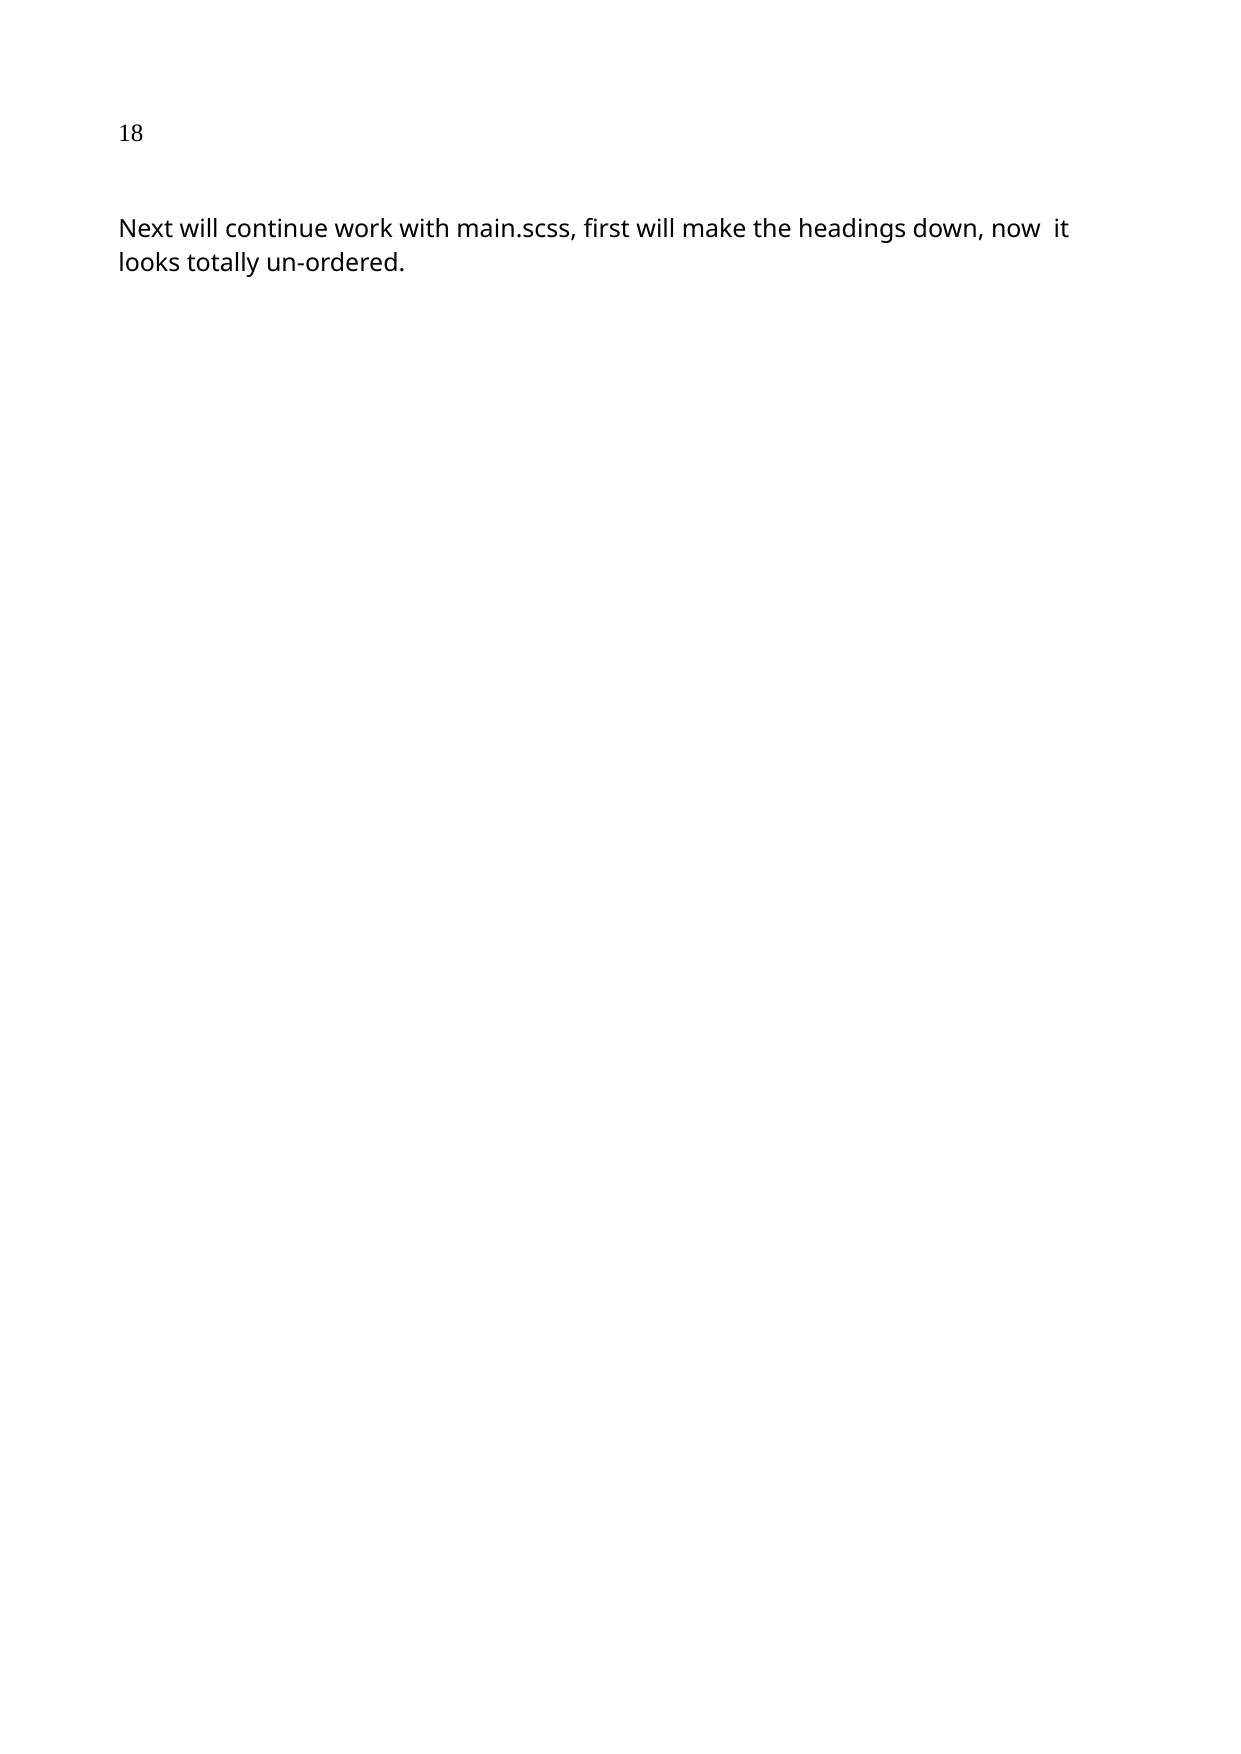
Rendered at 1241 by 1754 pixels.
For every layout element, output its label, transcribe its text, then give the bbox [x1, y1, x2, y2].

text Next will continue work with main.scss, first will make the headings down, now it looks totally un-ordered. [118, 210, 1122, 278]
